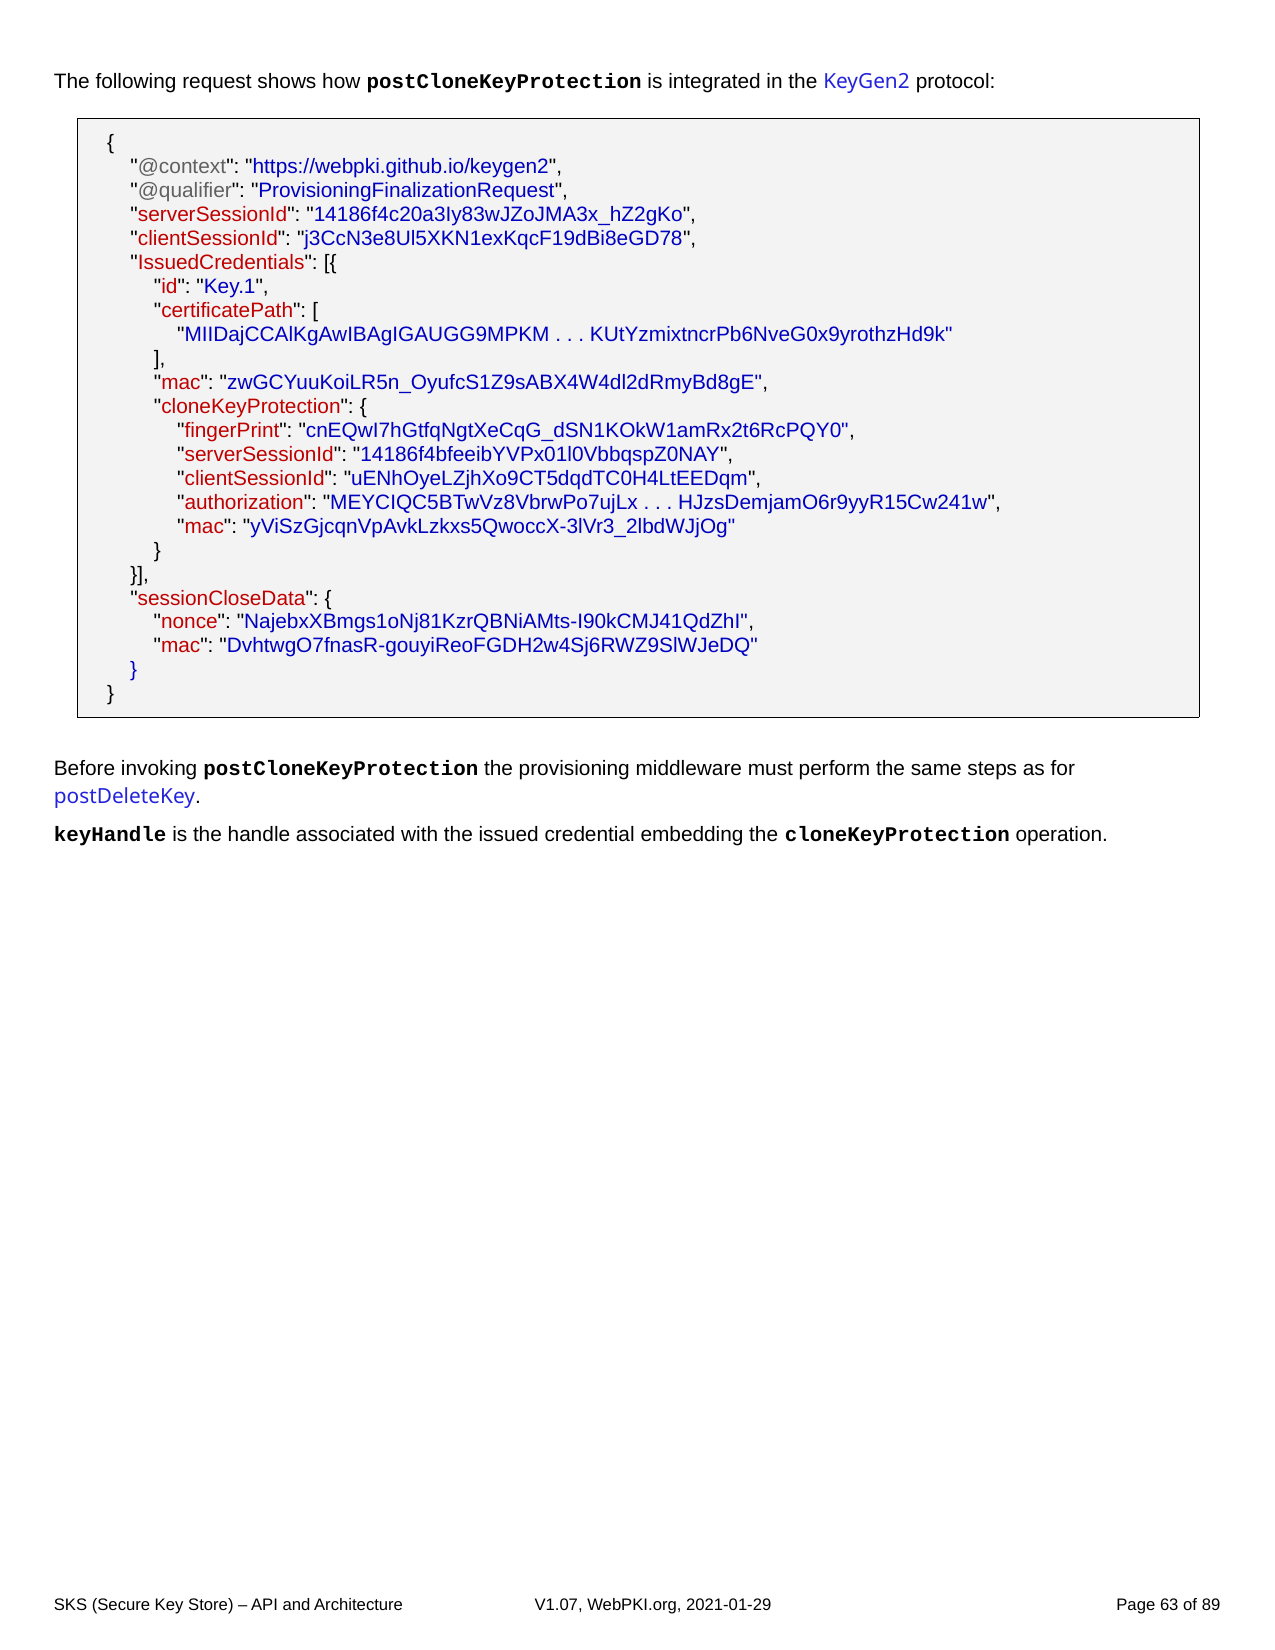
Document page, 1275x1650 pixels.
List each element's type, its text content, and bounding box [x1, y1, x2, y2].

text keyHandle is the handle associated with the issued credential embedding the cloneKeyProtection operation. [54, 821, 1221, 847]
table_header { "@context": "https://webpki.github.io/keygen2", "@qualifier": "ProvisioningFinalizationRequest", "serverSessionId": "14186f4c20a3Iy83wJZoJMA3x_hZ2gKo", "clientSessionId": "j3CcN3e8Ul5XKN1exKqcF19dBi8eGD78", "IssuedCredentials": [{ "id": "Key.1", "certificatePath": [ "MIIDajCCAlKgAwIBAgIGAUGG9MPKM . . . KUtYzmixtncrPb6NveG0x9yrothzHd9k" ], "mac": "zwGCYuuKoiLR5n_OyufcS1Z9sABX4W4dl2dRmyBd8gE", "cloneKeyProtection": { "fingerPrint": "cnEQwI7hGtfqNgtXeCqG_dSN1KOkW1amRx2t6RcPQY0", "serverSessionId": "14186f4bfeeibYVPx01l0VbbqspZ0NAY", "clientSessionId": "uENhOyeLZjhXo9CT5dqdTC0H4LtEEDqm", "authorization": "MEYCIQC5BTwVz8VbrwPo7ujLx . . . HJzsDemjamO6r9yyR15Cw241w", "mac": "yViSzGjcqnVpAvkLzkxs5QwoccX-3lVr3_2lbdWJjOg" } }], "sessionCloseData": { "nonce": "NajebxXBmgs1oNj81KzrQBNiAMts-I90kCMJ41QdZhI", "mac": "DvhtwgO7fnasR-gouyiReoFGDH2w4Sj6RWZ9SlWJeDQ" } } [78, 119, 1199, 717]
text The following request shows how postCloneKeyProtection is integrated in the KeyGen2 protocol: [54, 66, 1221, 118]
text Before invoking postCloneKeyProtection the provisioning middleware must perform the same steps as for postDeleteKey. [54, 753, 1221, 810]
